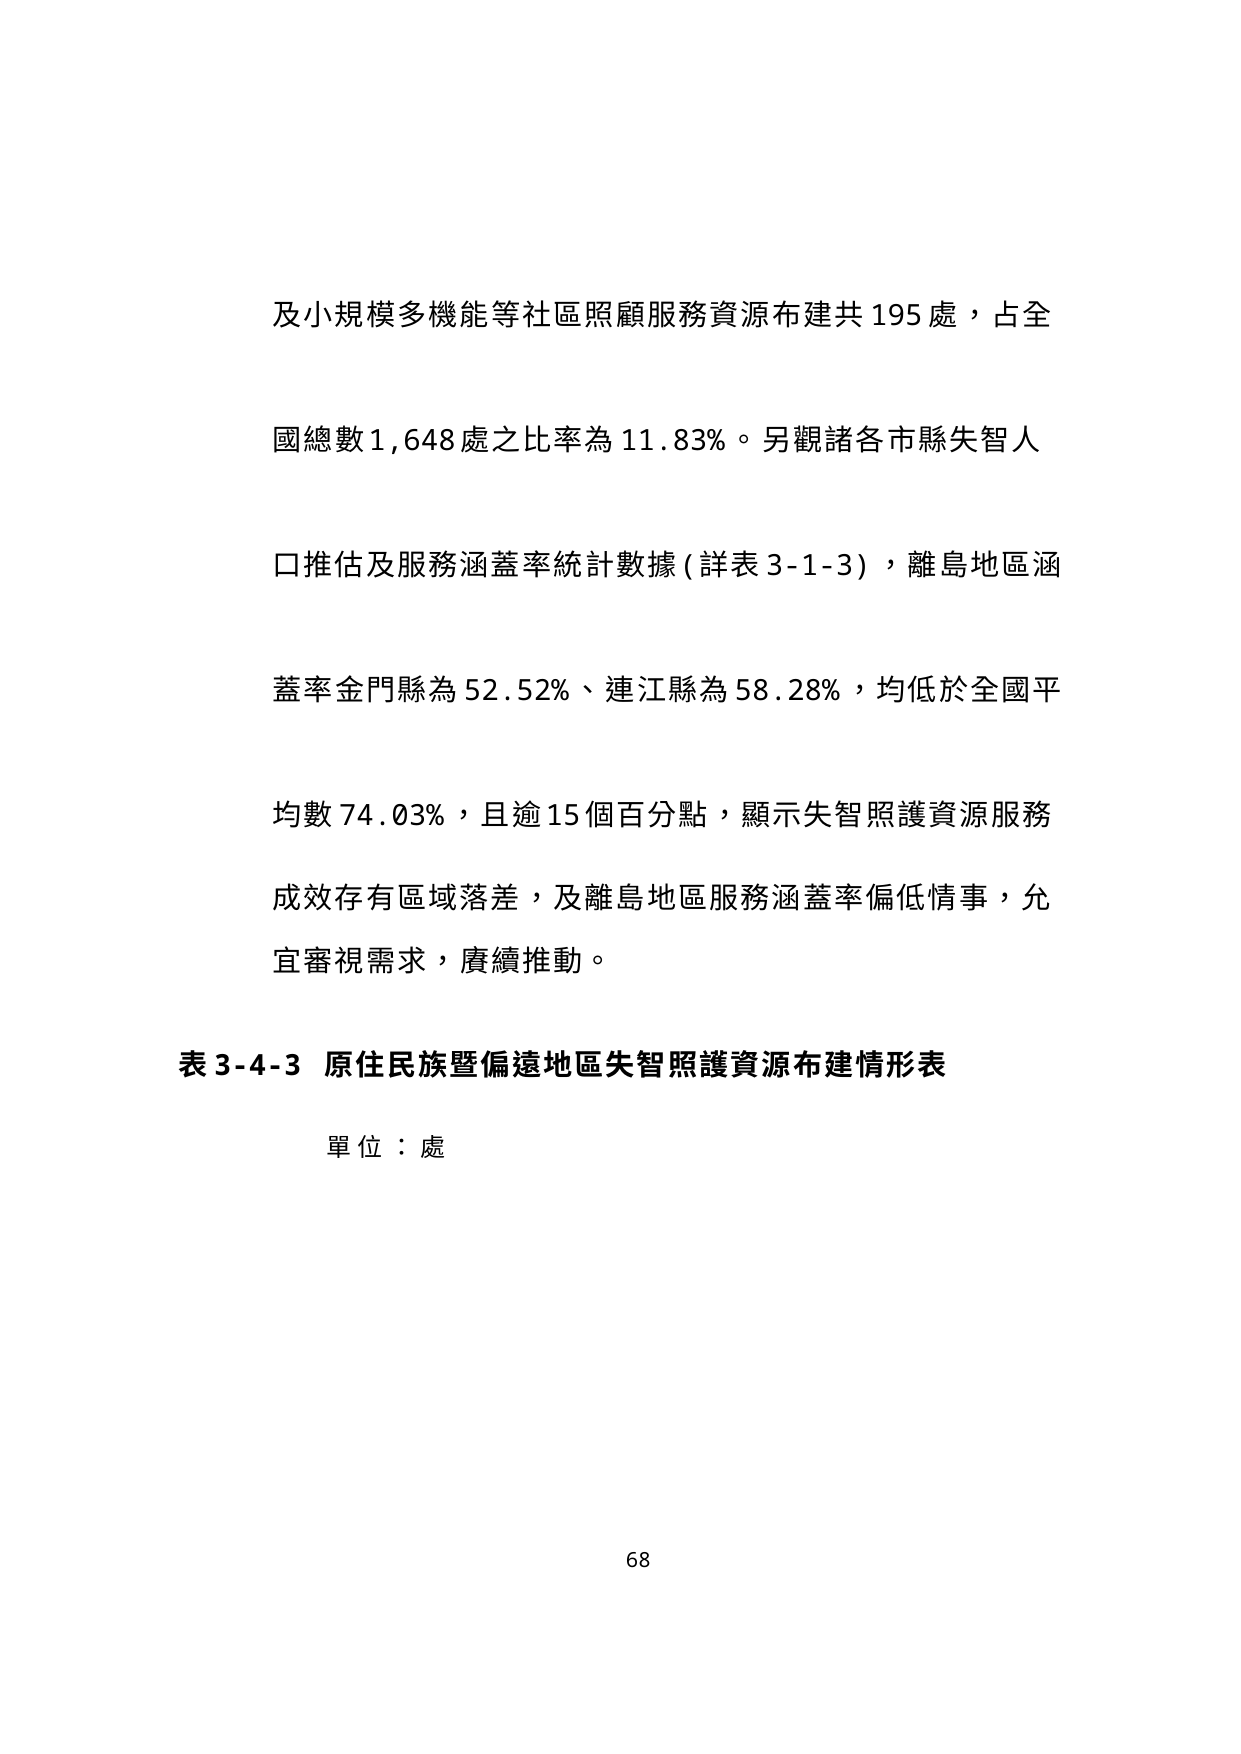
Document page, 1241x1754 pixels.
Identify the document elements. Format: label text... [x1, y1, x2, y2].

text 及小規模多機能等社區照顧服務資源布建共195處，占全國總數1,648處之比率為11.83%。另觀諸各市縣失智人口推估及服務涵蓋率統計數據(詳表3-1-3)，離島地區涵蓋率金門縣為52.52%、連江縣為58.28%，均低於全國平均數74.03%，且逾15個百分點，顯示失智照護資源服務成效存有區域落差，及離島地區服務涵蓋率偏低情事，允宜審視需求，賡續推動。 [266, 229, 1063, 979]
text 表3-4-3 原住民族暨偏遠地區失智照護資源布建情形表 單位：處 [176, 979, 1065, 1167]
